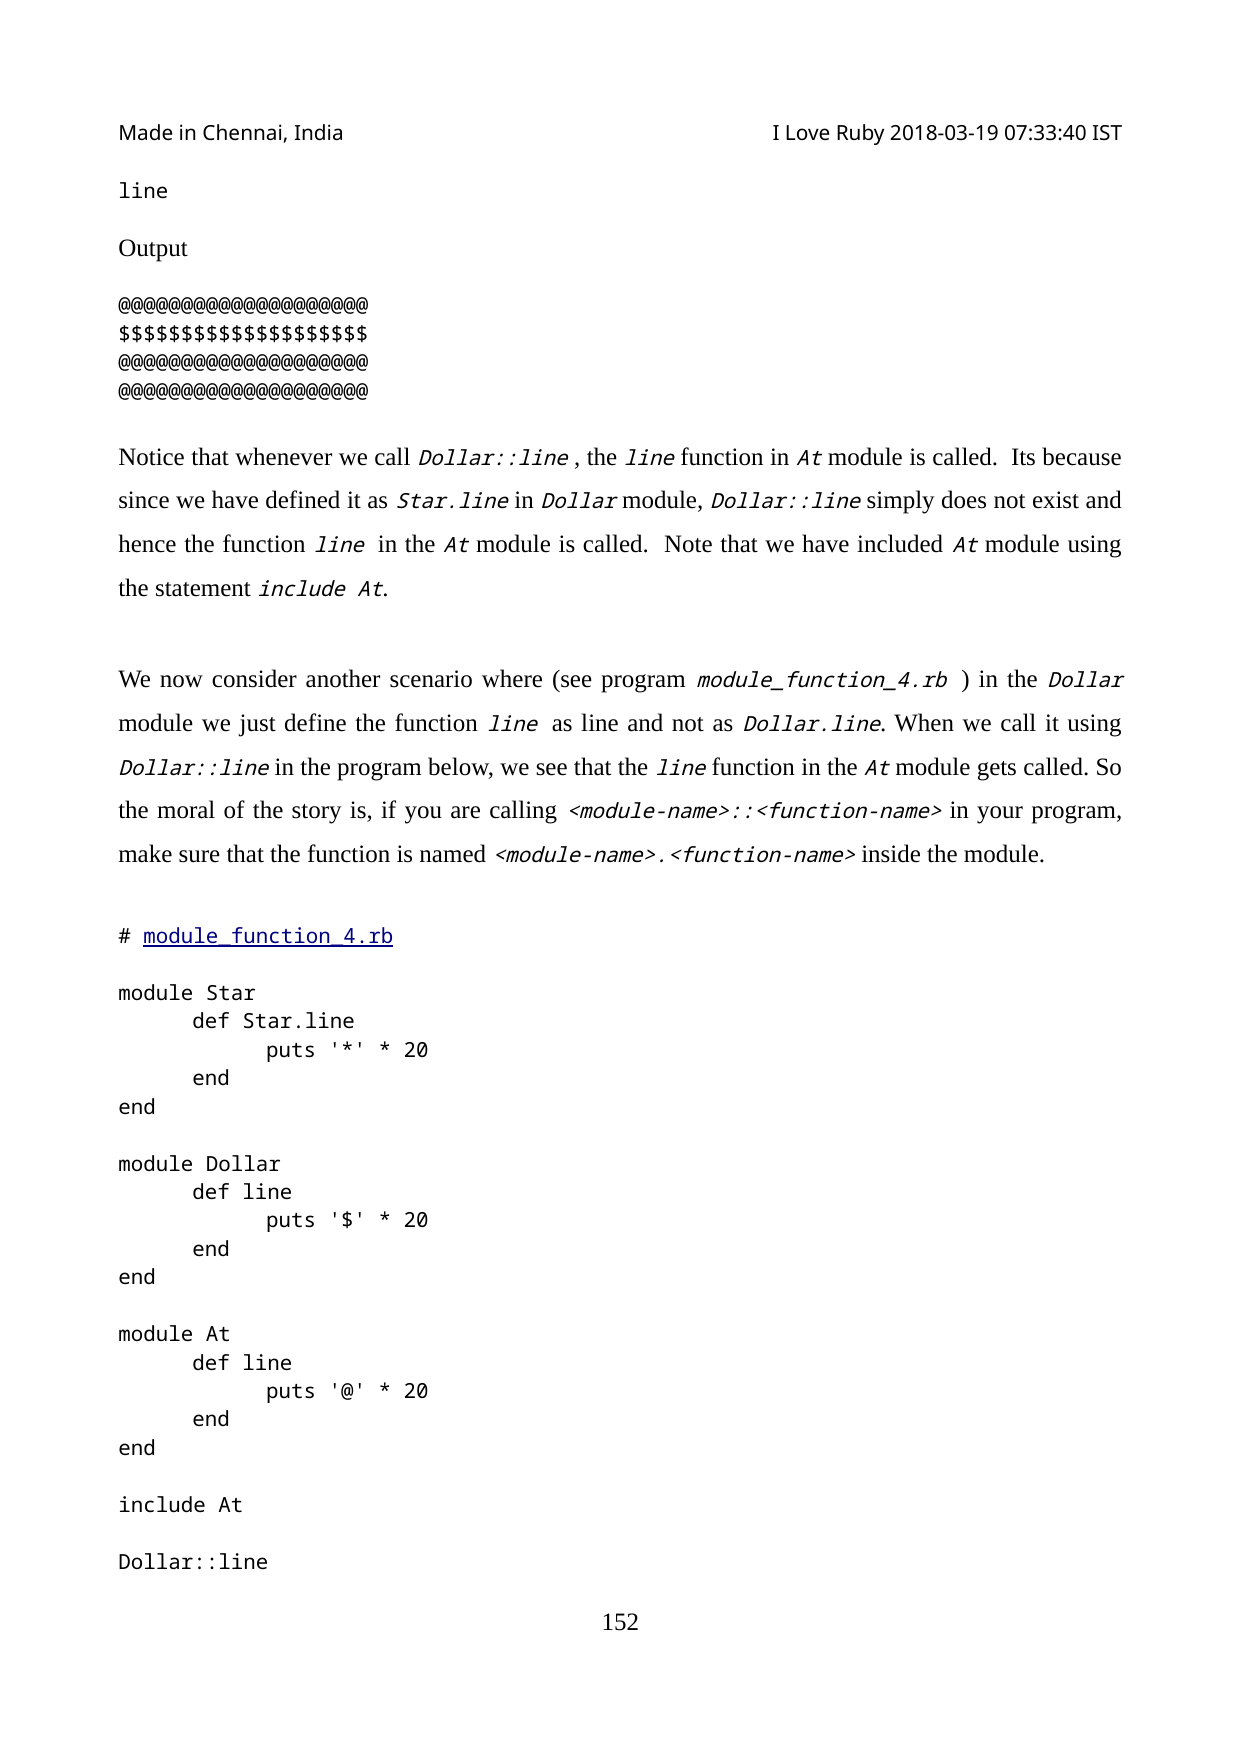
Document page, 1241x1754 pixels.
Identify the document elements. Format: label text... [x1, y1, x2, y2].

text def line [118, 1177, 1122, 1206]
text module At [118, 1319, 1122, 1348]
text def Star.line [118, 1006, 1122, 1035]
text Dollar::line [118, 1547, 1122, 1575]
text Notice that whenever we call Dollar::line , the line function in At module is called. Its because since we have defined it as Star.line in Dollar module, Dollar::line simply does not exist and hence the function line in the At module is called. Note that we have included At module using the statement include At. [118, 442, 1122, 603]
text end [118, 1433, 1122, 1461]
text line [118, 176, 1122, 204]
text end [118, 1404, 1122, 1433]
text module Dollar [118, 1149, 1122, 1177]
text puts '$' * 20 [118, 1206, 1122, 1234]
text end [118, 1092, 1122, 1120]
text Output [118, 233, 1122, 262]
text def line [118, 1348, 1122, 1376]
text @@@@@@@@@@@@@@@@@@@@ [118, 376, 1122, 404]
text puts '@' * 20 [118, 1376, 1122, 1404]
text $$$$$$$$$$$$$$$$$$$$ [118, 319, 1122, 347]
text @@@@@@@@@@@@@@@@@@@@ [118, 290, 1122, 319]
text end [118, 1063, 1122, 1092]
text include At [118, 1490, 1122, 1518]
text puts '*' * 20 [118, 1035, 1122, 1063]
text @@@@@@@@@@@@@@@@@@@@ [118, 347, 1122, 376]
text We now consider another scenario where (see program module_function_4.rb ) in the Dollar module we just define the function line as line and not as Dollar.line. When we call it using Dollar::line in the program below, we see that the line function in the At module gets called. So the moral of the story is, if you are calling <module-name>::<function-name> in your program, make sure that the function is named <module-name>.<function-name> inside the module. [118, 664, 1122, 869]
text # module_function_4.rb [118, 921, 1122, 949]
text end [118, 1262, 1122, 1291]
text end [118, 1234, 1122, 1262]
text module Star [118, 978, 1122, 1006]
